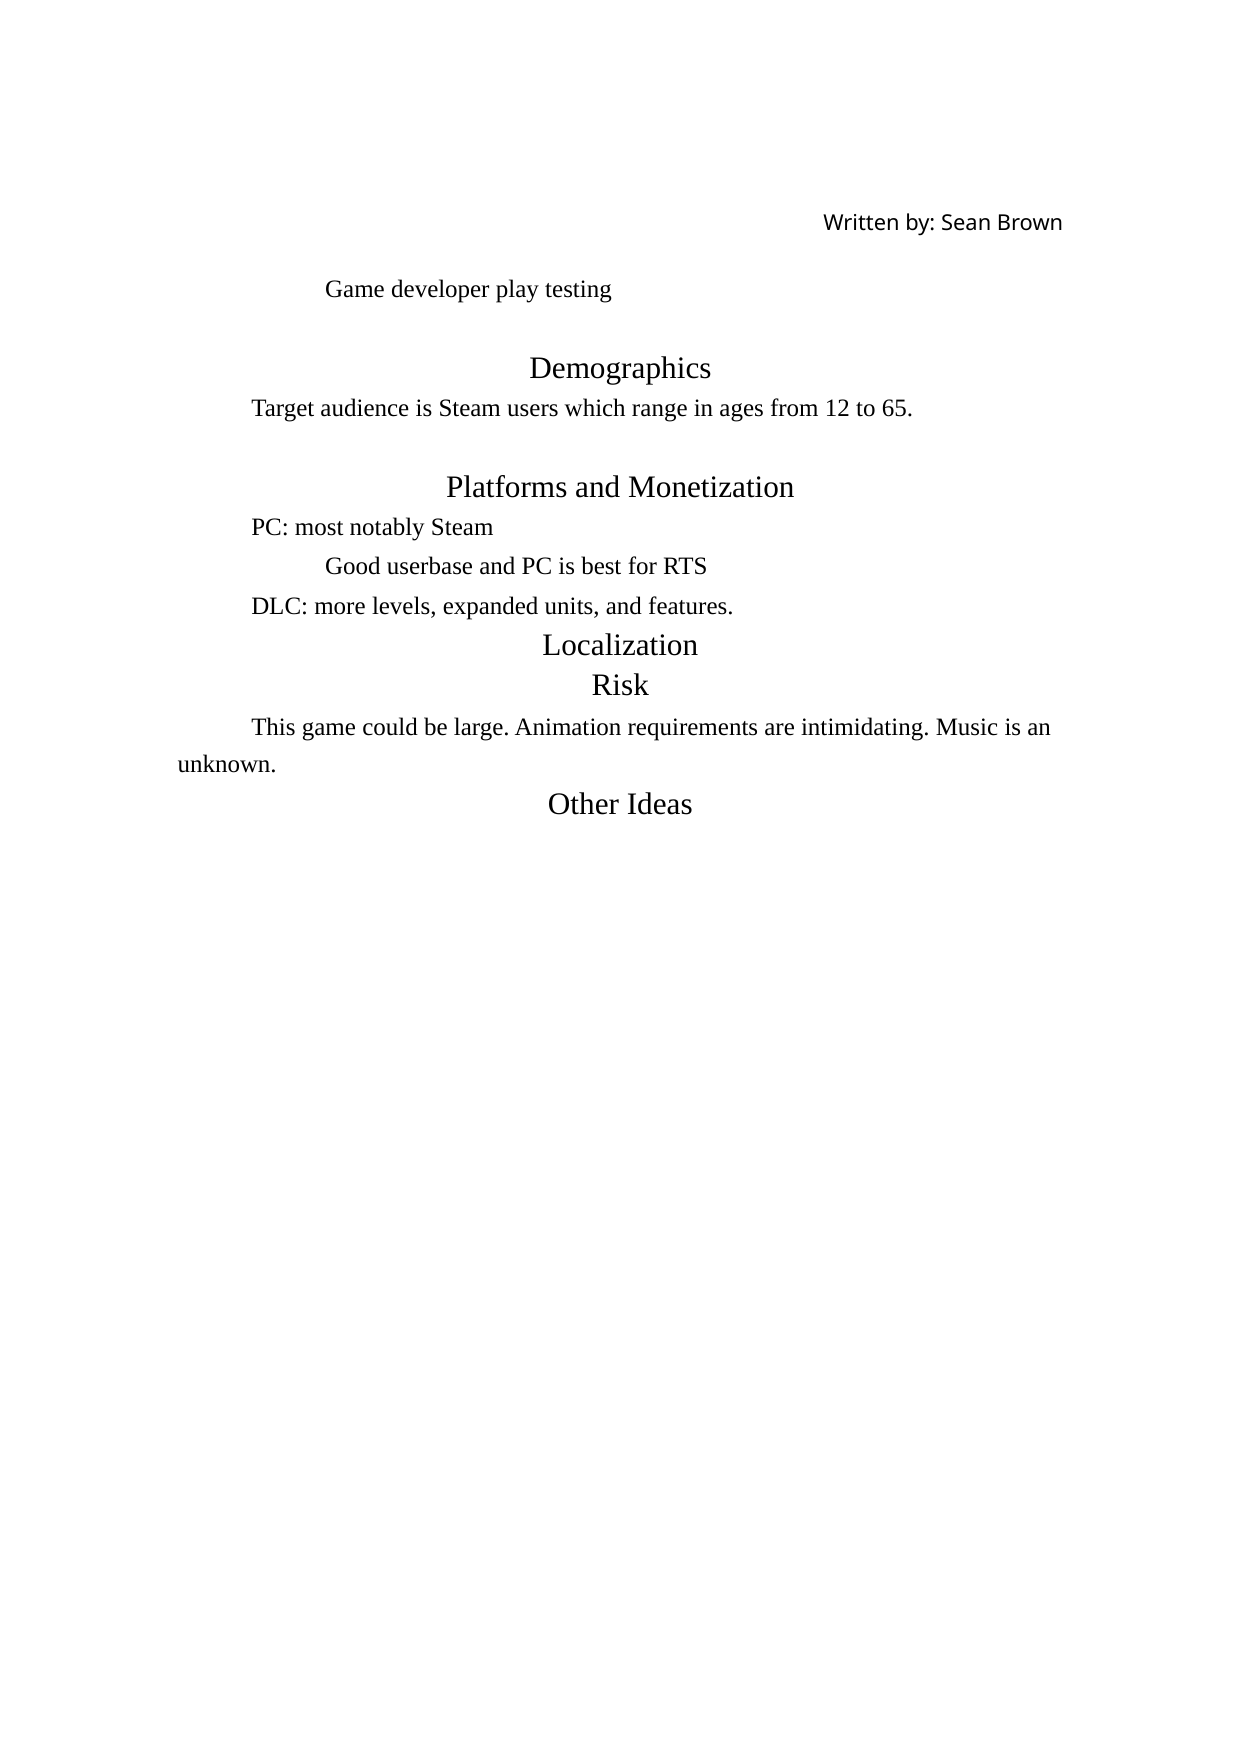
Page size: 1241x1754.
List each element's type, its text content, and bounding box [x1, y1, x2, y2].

text Good userbase and PC is best for RTS [177, 545, 1063, 585]
text DLC: more levels, expanded units, and features. [177, 585, 1063, 624]
text Target audience is Steam users which range in ages from 12 to 65. [177, 387, 1063, 427]
text Risk [177, 664, 1063, 704]
text Other Ideas [177, 783, 1063, 822]
text Game developer play testing [177, 268, 1063, 308]
text PC: most notably Steam [177, 506, 1063, 545]
text This game could be large. Animation requirements are intimidating. Music is an unknown. [177, 704, 1063, 783]
text Demographics [177, 347, 1063, 387]
text Platforms and Monetization [177, 466, 1063, 506]
text Localization [177, 624, 1063, 664]
